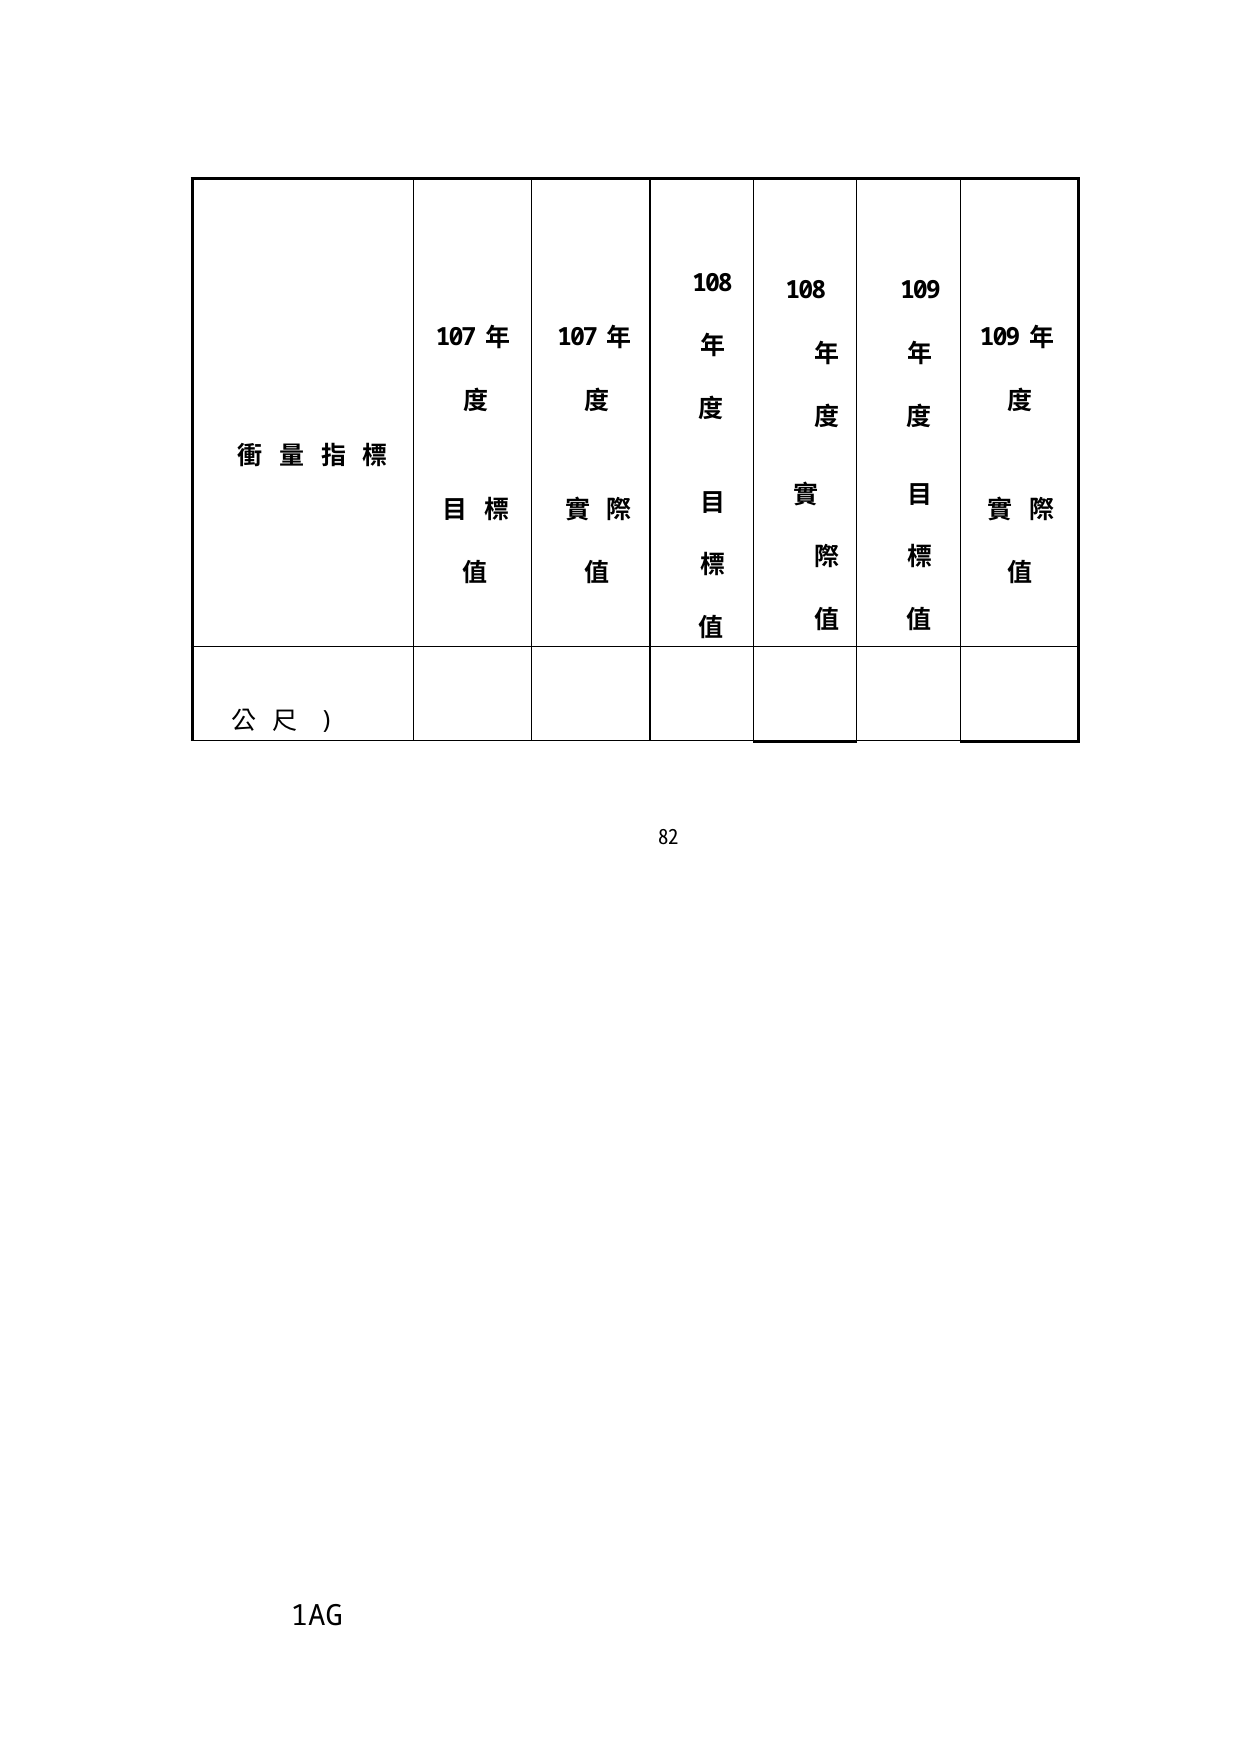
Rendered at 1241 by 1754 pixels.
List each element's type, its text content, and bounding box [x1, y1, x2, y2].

table_cell [651, 647, 753, 740]
table_header 108年度 實際值 [754, 180, 856, 646]
table_cell 公尺) [194, 647, 413, 740]
table_header 108年度 目標值 [651, 180, 753, 646]
table_cell [857, 647, 960, 740]
table_header 衝量指標 [194, 180, 413, 646]
table_header 109年度 實際值 [961, 180, 1077, 646]
table_header 107年度 實際值 [532, 180, 649, 646]
table_cell [414, 647, 531, 740]
table_cell [961, 647, 1077, 740]
table_header 109年度 目標值 [857, 180, 960, 646]
table_cell [754, 647, 856, 740]
table_cell [532, 647, 649, 740]
table_header 107年度 目標值 [414, 180, 531, 646]
